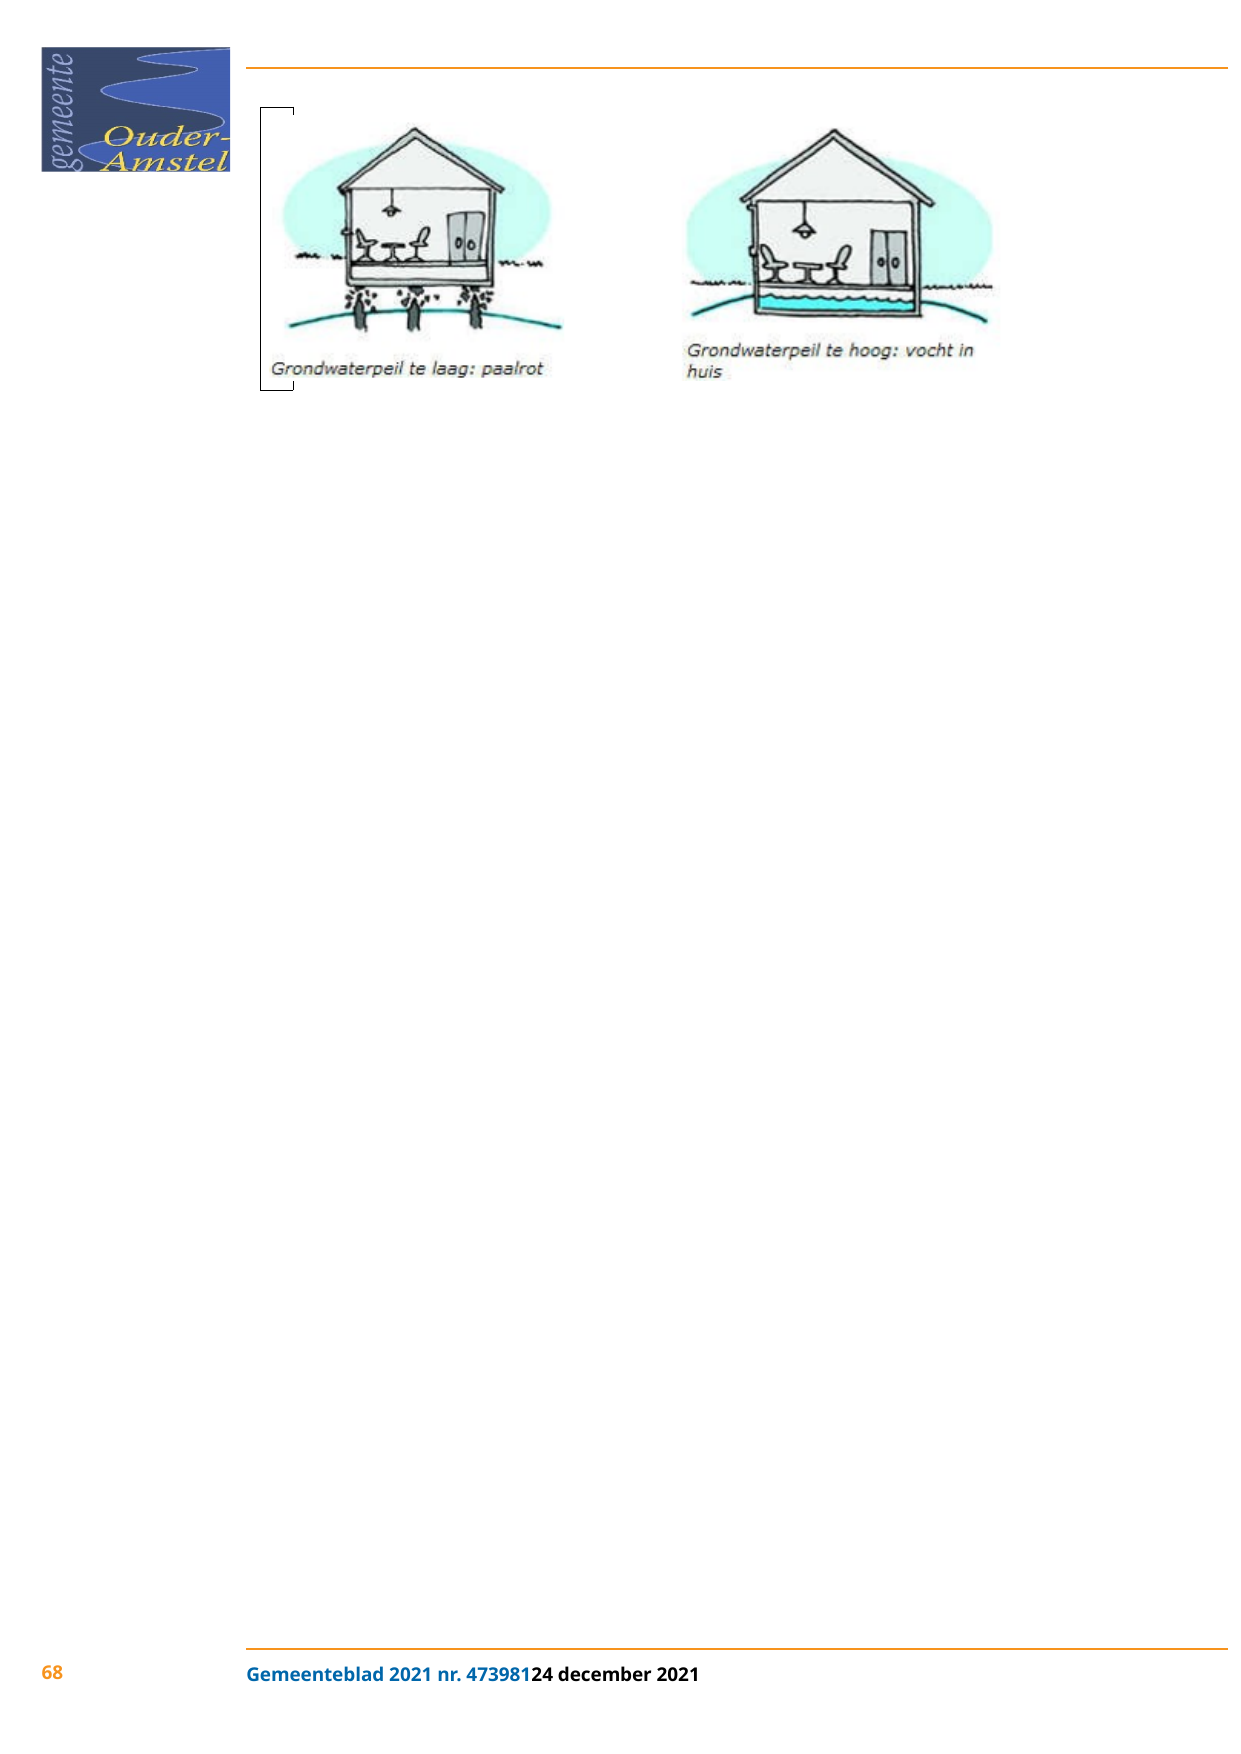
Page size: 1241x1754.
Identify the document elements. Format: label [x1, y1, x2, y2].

picture [268, 115, 1008, 381]
picture [41, 47, 231, 172]
